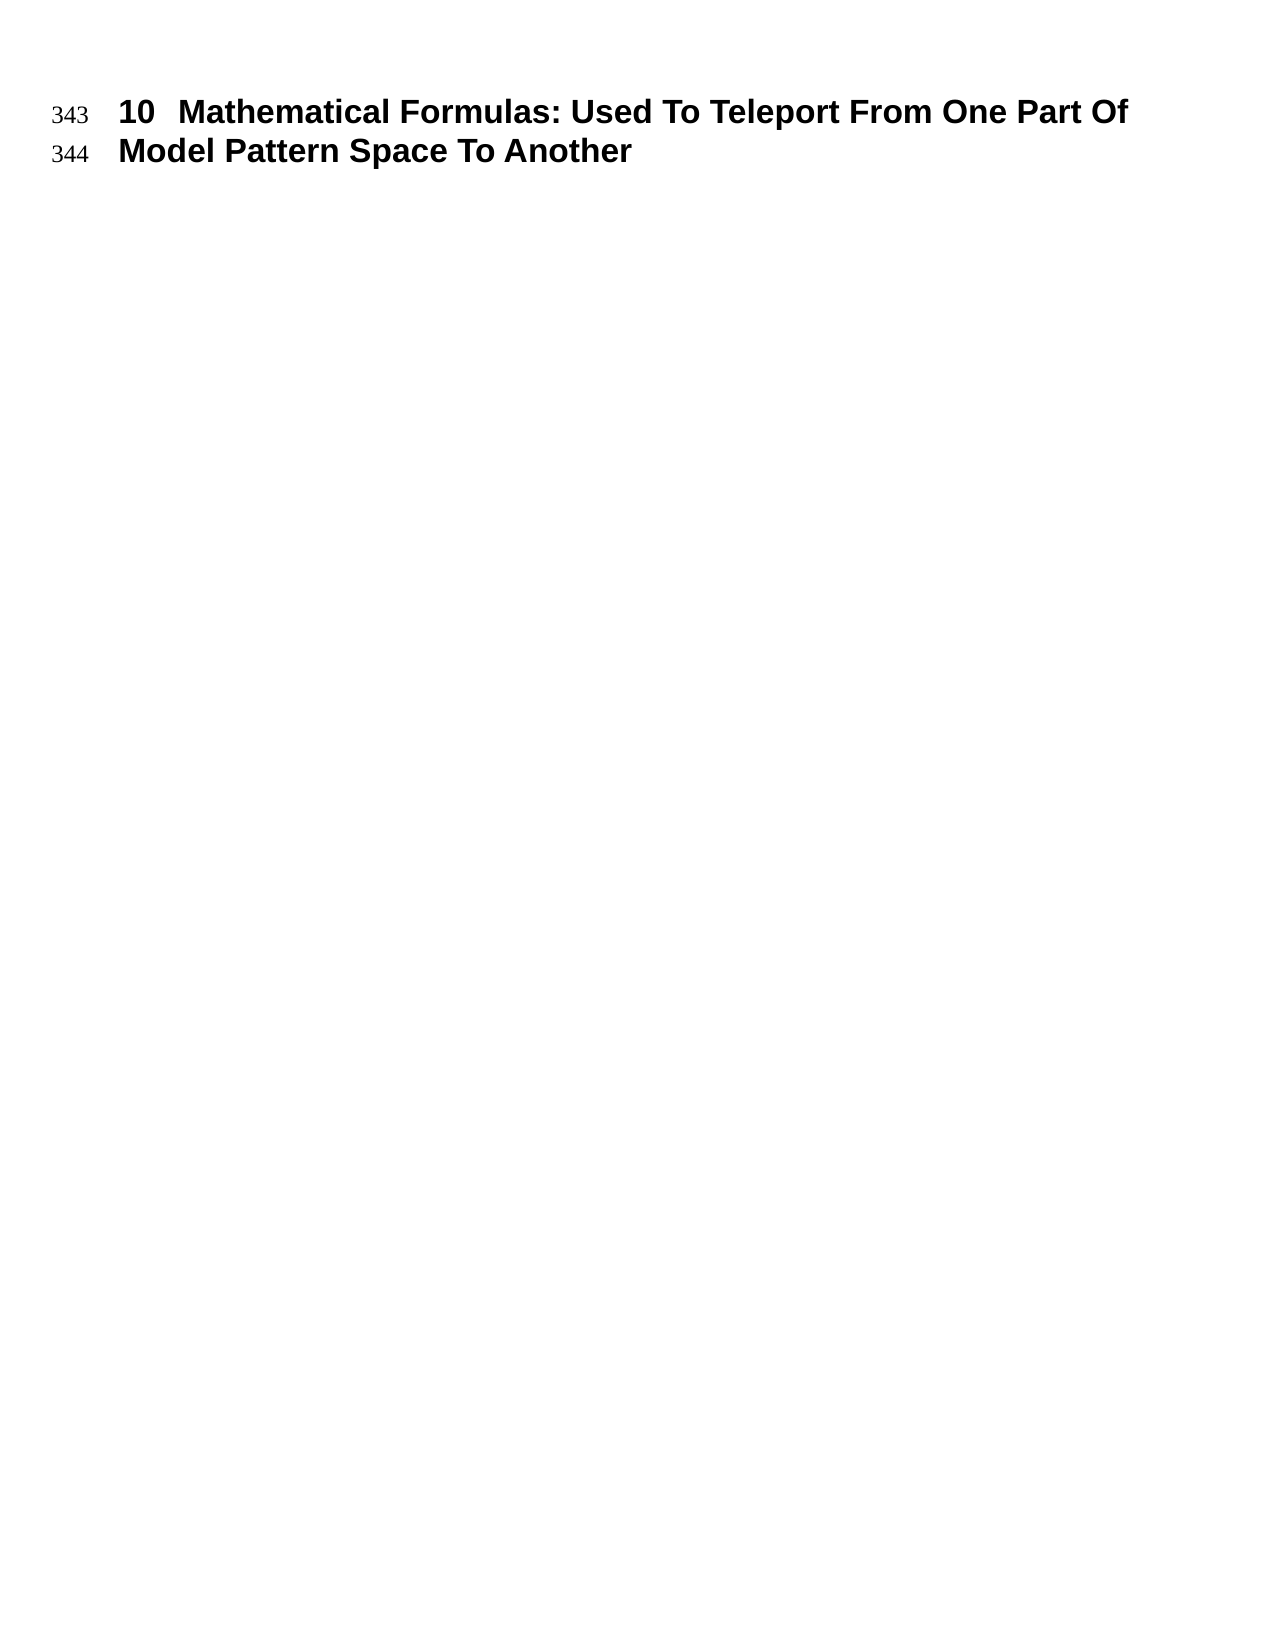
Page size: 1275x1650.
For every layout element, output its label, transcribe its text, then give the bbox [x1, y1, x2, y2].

subtitle Mathematical Formulas: Used To Teleport From One Part Of Model Pattern Space To Another [118, 92, 1216, 169]
